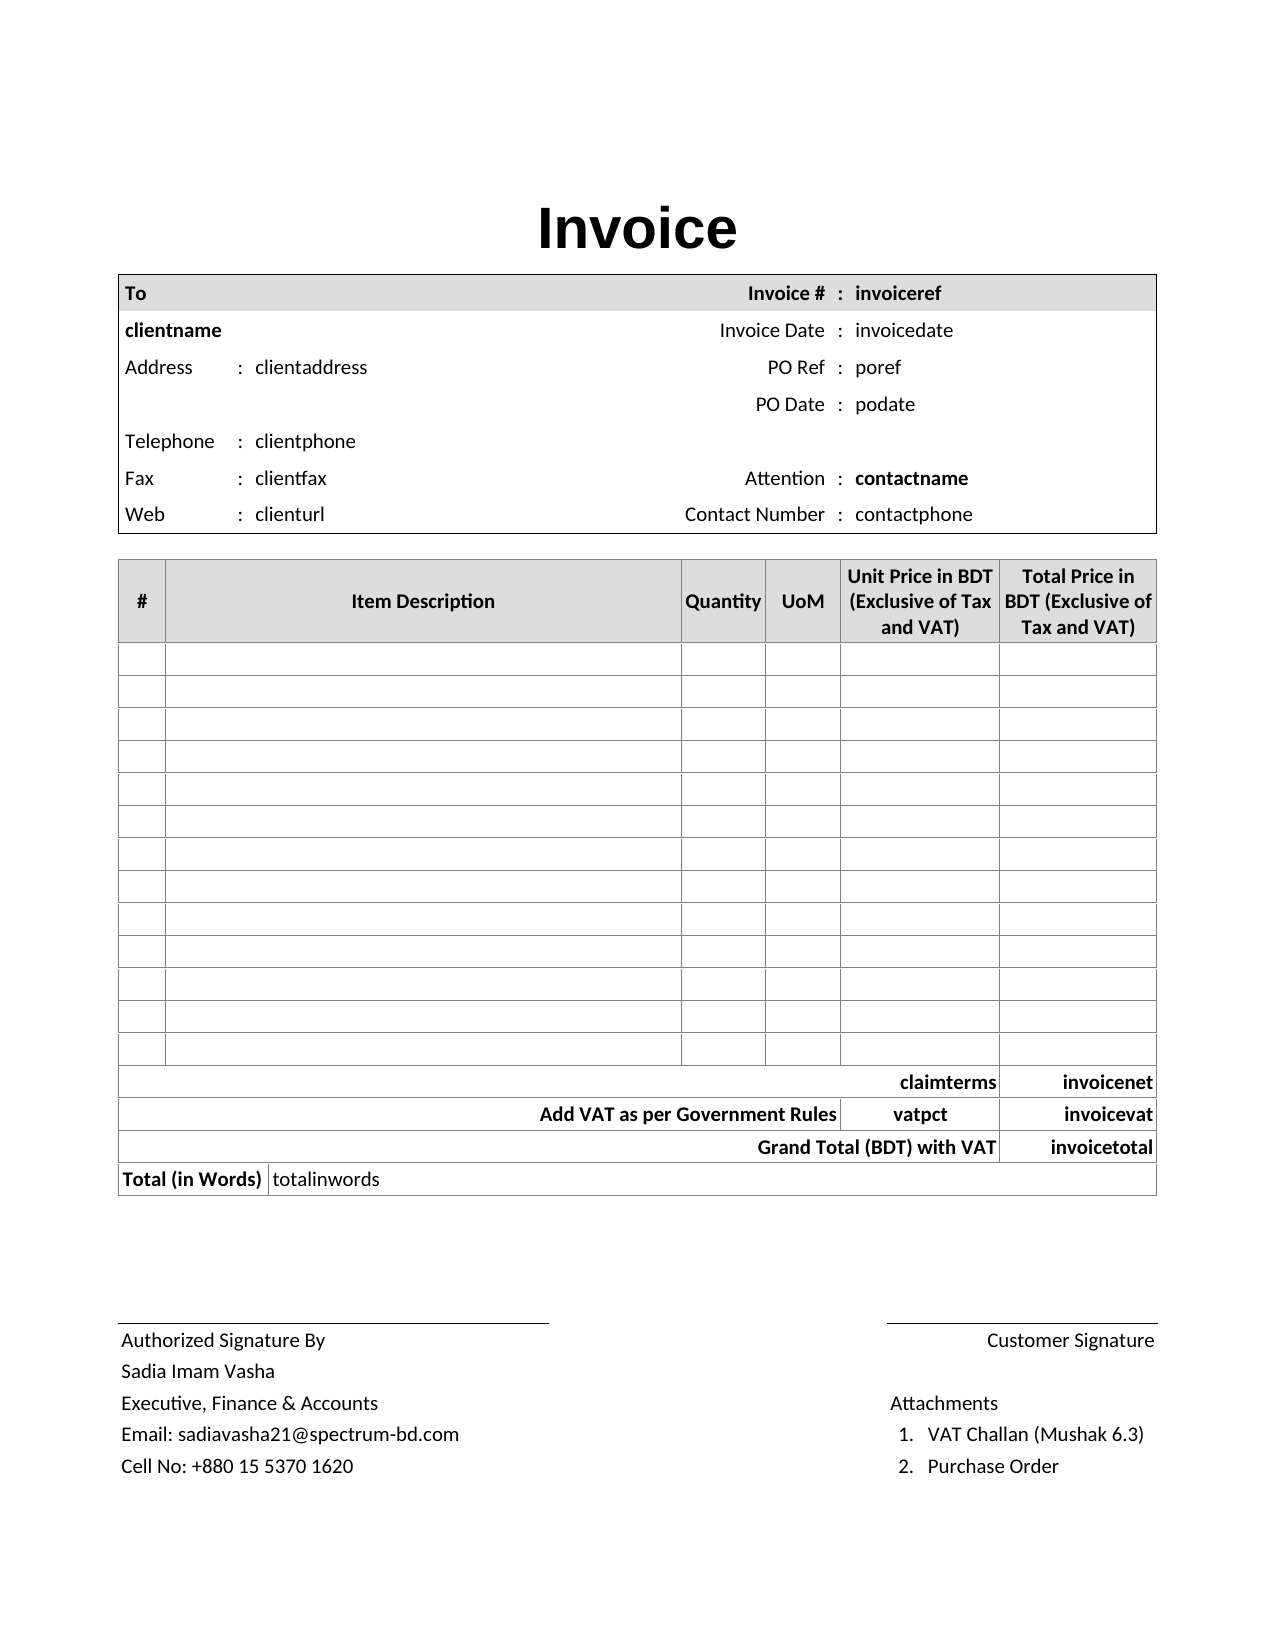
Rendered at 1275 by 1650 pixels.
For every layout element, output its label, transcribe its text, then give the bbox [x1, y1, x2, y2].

table_cell Telephone [119, 422, 231, 459]
table_cell [119, 741, 165, 772]
table_cell [643, 459, 671, 496]
table_cell [1000, 936, 1156, 967]
table_cell [119, 1034, 165, 1065]
table_cell [643, 348, 671, 385]
table_cell [119, 969, 165, 1000]
table_cell [841, 741, 999, 772]
table_cell [841, 904, 999, 935]
table_cell [841, 1001, 999, 1032]
table_cell Cell No: +880 15 5370 1620 [118, 1450, 549, 1481]
table_header Customer Signature [887, 1324, 1158, 1356]
table_cell clientname [119, 311, 643, 348]
table_cell [682, 709, 765, 740]
table_header To [119, 275, 643, 311]
table_cell [841, 936, 999, 967]
table_cell [166, 936, 681, 967]
table_cell podate [849, 385, 1156, 422]
table_cell invoicevat [1000, 1099, 1156, 1130]
table_cell [841, 644, 999, 675]
table_cell clientphone [249, 422, 643, 459]
table_cell 1. [887, 1419, 925, 1450]
table_cell [766, 1001, 840, 1032]
table_cell [841, 969, 999, 1000]
table_cell [682, 1034, 765, 1065]
table_cell [166, 1001, 681, 1032]
table_cell [671, 422, 831, 459]
table_cell [766, 644, 840, 675]
table_cell [119, 904, 165, 935]
table_cell Sadia Imam Vasha [118, 1356, 549, 1387]
title Invoice [118, 194, 1157, 261]
table_cell [1000, 806, 1156, 837]
table_cell [841, 676, 999, 707]
table_cell vatpct [841, 1099, 999, 1130]
table_cell clientaddress [249, 348, 643, 422]
table_cell : [231, 348, 249, 422]
table_header UoM [766, 560, 840, 642]
table_cell totalinwords [269, 1164, 1156, 1195]
table_cell [841, 839, 999, 870]
table_cell [1000, 741, 1156, 772]
table_cell [831, 422, 849, 459]
table_cell [841, 1034, 999, 1065]
table_cell [682, 871, 765, 902]
table_cell [643, 311, 671, 348]
table_cell [119, 839, 165, 870]
table_cell [1000, 871, 1156, 902]
table_cell [1000, 774, 1156, 805]
table_cell : [831, 385, 849, 422]
table_cell Total (in Words) [119, 1164, 268, 1195]
table_cell [1000, 1034, 1156, 1065]
table_header invoiceref [849, 275, 1156, 311]
table_header # [119, 560, 165, 642]
table_cell invoicenet [1000, 1066, 1156, 1097]
table_cell [1000, 1001, 1156, 1032]
table_cell [682, 839, 765, 870]
table_cell Purchase Order [925, 1450, 1158, 1481]
table_cell [166, 904, 681, 935]
table_cell Attention [671, 459, 831, 496]
table_cell [766, 774, 840, 805]
table_cell [166, 1034, 681, 1065]
table_cell [1000, 709, 1156, 740]
table_cell [166, 644, 681, 675]
table_cell Attachments [887, 1387, 1158, 1418]
table_cell : [831, 311, 849, 348]
table_cell [682, 676, 765, 707]
table_cell [766, 936, 840, 967]
table_cell [166, 676, 681, 707]
table_cell [841, 806, 999, 837]
table_cell Invoice Date [671, 311, 831, 348]
table_cell clienturl [249, 496, 643, 533]
table_cell [841, 709, 999, 740]
table_cell PO Ref [671, 348, 831, 385]
table_cell Contact Number [671, 496, 831, 533]
table_cell [550, 1419, 887, 1450]
table_cell [119, 676, 165, 707]
table_cell : [831, 348, 849, 385]
table_cell [766, 741, 840, 772]
table_cell [766, 969, 840, 1000]
table_cell [1000, 904, 1156, 935]
table_cell [166, 774, 681, 805]
table_cell [550, 1387, 887, 1418]
table_cell contactphone [849, 496, 1156, 533]
table_cell [682, 644, 765, 675]
table_cell : [231, 459, 249, 496]
table_cell [682, 904, 765, 935]
table_cell invoicetotal [1000, 1131, 1156, 1162]
table_cell [119, 806, 165, 837]
table_cell PO Date [671, 385, 831, 422]
table_cell [1000, 644, 1156, 675]
table_cell [119, 871, 165, 902]
table_cell Grand Total (BDT) with VAT [119, 1131, 999, 1162]
table_header Authorized Signature By [118, 1324, 549, 1356]
table_cell [766, 709, 840, 740]
table_header Invoice # [671, 275, 831, 311]
table_cell [841, 871, 999, 902]
table_cell clientfax [249, 459, 643, 496]
table_header [550, 1323, 887, 1356]
table_header [643, 275, 671, 311]
table_cell [643, 496, 671, 533]
table_cell [119, 774, 165, 805]
table_cell Add VAT as per Government Rules [119, 1099, 840, 1130]
table_cell invoicedate [849, 311, 1156, 348]
table_cell [166, 969, 681, 1000]
table_cell [766, 676, 840, 707]
table_cell claimterms [119, 1066, 999, 1097]
table_cell Executive, Finance & Accounts [118, 1387, 549, 1418]
table_cell : [831, 496, 849, 533]
table_cell [1000, 839, 1156, 870]
table_cell [766, 871, 840, 902]
table_cell poref [849, 348, 1156, 385]
table_cell [119, 1001, 165, 1032]
table_cell Address [119, 348, 231, 422]
table_cell [643, 422, 671, 459]
table_cell [643, 385, 671, 422]
table_cell Email: sadiavasha21@spectrum-bd.com [118, 1419, 549, 1450]
table_cell : [831, 459, 849, 496]
table_cell [849, 422, 1156, 459]
table_header Item Description [166, 560, 681, 642]
table_cell [119, 709, 165, 740]
table_cell [766, 1034, 840, 1065]
table_cell [682, 741, 765, 772]
table_cell [166, 839, 681, 870]
table_cell Web [119, 496, 231, 533]
table_cell [682, 969, 765, 1000]
table_cell [166, 806, 681, 837]
table_cell : [231, 496, 249, 533]
table_cell [119, 936, 165, 967]
table_cell [682, 806, 765, 837]
table_cell [887, 1356, 1158, 1387]
table_cell [682, 1001, 765, 1032]
table_cell [550, 1450, 887, 1481]
table_cell [166, 871, 681, 902]
table_cell [1000, 969, 1156, 1000]
table_cell [1000, 676, 1156, 707]
table_cell [550, 1356, 887, 1387]
table_cell VAT Challan (Mushak 6.3) [925, 1419, 1158, 1450]
table_cell [766, 904, 840, 935]
table_header Quantity [682, 560, 765, 642]
table_cell contactname [849, 459, 1156, 496]
table_cell [766, 839, 840, 870]
table_cell [766, 806, 840, 837]
table_header Total Price in BDT (Exclusive of Tax and VAT) [1000, 560, 1156, 642]
table_cell [166, 709, 681, 740]
table_cell [682, 774, 765, 805]
table_header : [831, 275, 849, 311]
table_cell [841, 774, 999, 805]
table_header Unit Price in BDT (Exclusive of Tax and VAT) [841, 560, 999, 642]
table_cell [119, 644, 165, 675]
table_cell [682, 936, 765, 967]
table_cell 2. [887, 1450, 925, 1481]
table_cell Fax [119, 459, 231, 496]
table_cell : [231, 422, 249, 459]
table_cell [166, 741, 681, 772]
